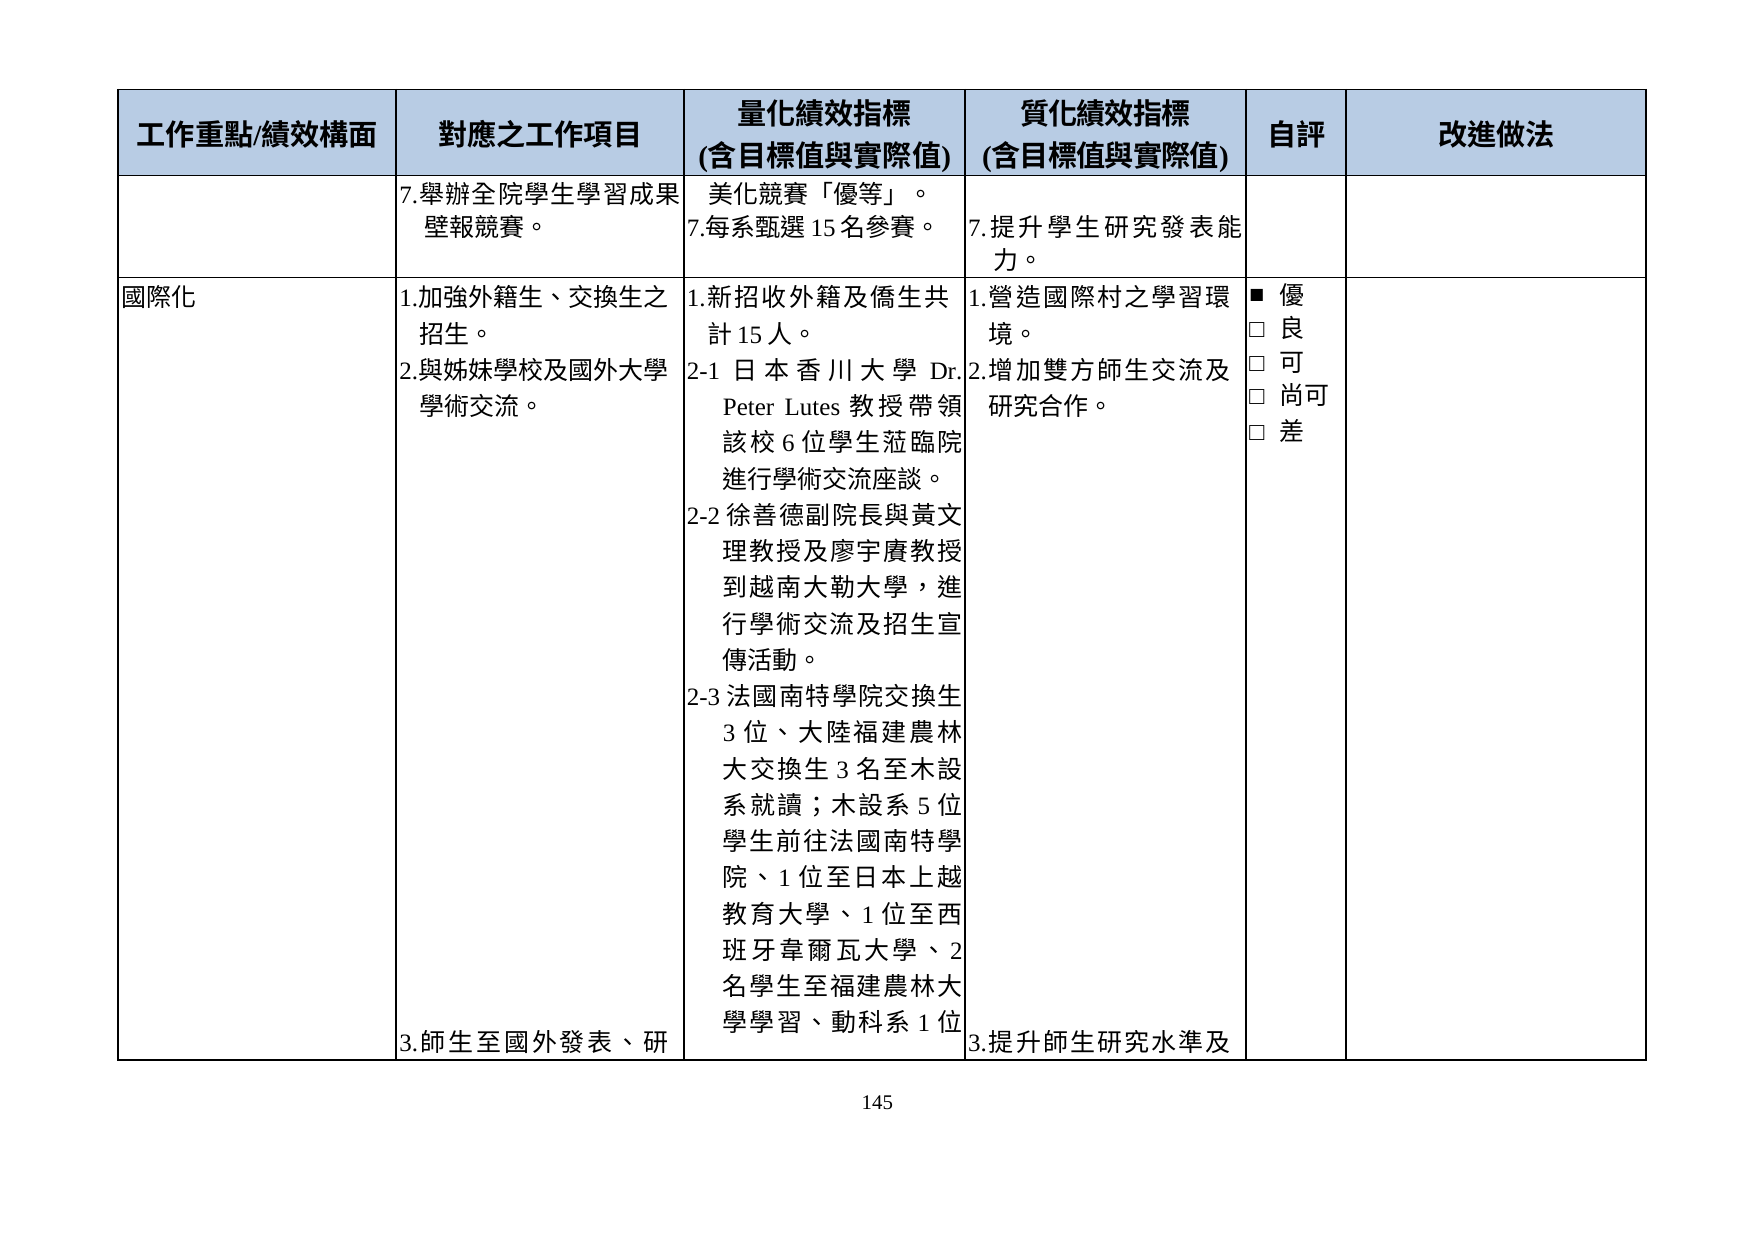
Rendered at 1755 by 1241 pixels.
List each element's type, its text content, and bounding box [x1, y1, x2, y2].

table_cell 國際化 [119, 278, 395, 1059]
table_cell 1.營造國際村之學習環境。 2.增加雙方師生交流及研究合作。 3.提升師生研究水準及 [966, 278, 1245, 1059]
table_header 質化績效指標 (含目標值與實際值) [966, 90, 1245, 175]
table_cell [1247, 176, 1345, 276]
table_cell 7.提升學生研究發表能力。 [966, 176, 1245, 276]
table_header 對應之工作項目 [397, 90, 683, 175]
table_cell 7.舉辦全院學生學習成果壁報競賽。 [397, 176, 683, 276]
table_cell 美化競賽「優等」。 7.每系甄選15名參賽。 [685, 176, 964, 276]
table_cell 1.加強外籍生、交換生之招生。 2.與姊妹學校及國外大學學術交流。 3.師生至國外發表、研 [397, 278, 683, 1059]
table_cell [1347, 278, 1645, 1059]
table_header 自評 [1247, 90, 1345, 175]
table_cell [119, 176, 395, 276]
table_header 改進做法 [1347, 90, 1645, 175]
table_cell 1.新招收外籍及僑生共計15人。 2-1日本香川大學Dr. Peter Lutes教授帶領該校6位學生蒞臨院進行學術交流座談。 2-2徐善德副院長與黃文理教授及廖宇賡教授到越南大勒大學，進行學術交流及招生宣傳活動。 2-3法國南特學院交換生3位、大陸福建農林大交換生3名至木設系就讀；木設系5位學生前往法國南特學院、1位至日本上越教育大學、1位至西班牙韋爾瓦大學、2名學生至福建農林大學學習、動科系1位 [685, 278, 964, 1059]
table_cell ■ 優 □ 良 □ 可 □ 尚可 □ 差 [1247, 278, 1345, 1059]
table_header 工作重點/績效構面 [119, 90, 395, 175]
table_header 量化績效指標 (含目標值與實際值) [685, 90, 964, 175]
table_cell [1347, 176, 1645, 276]
